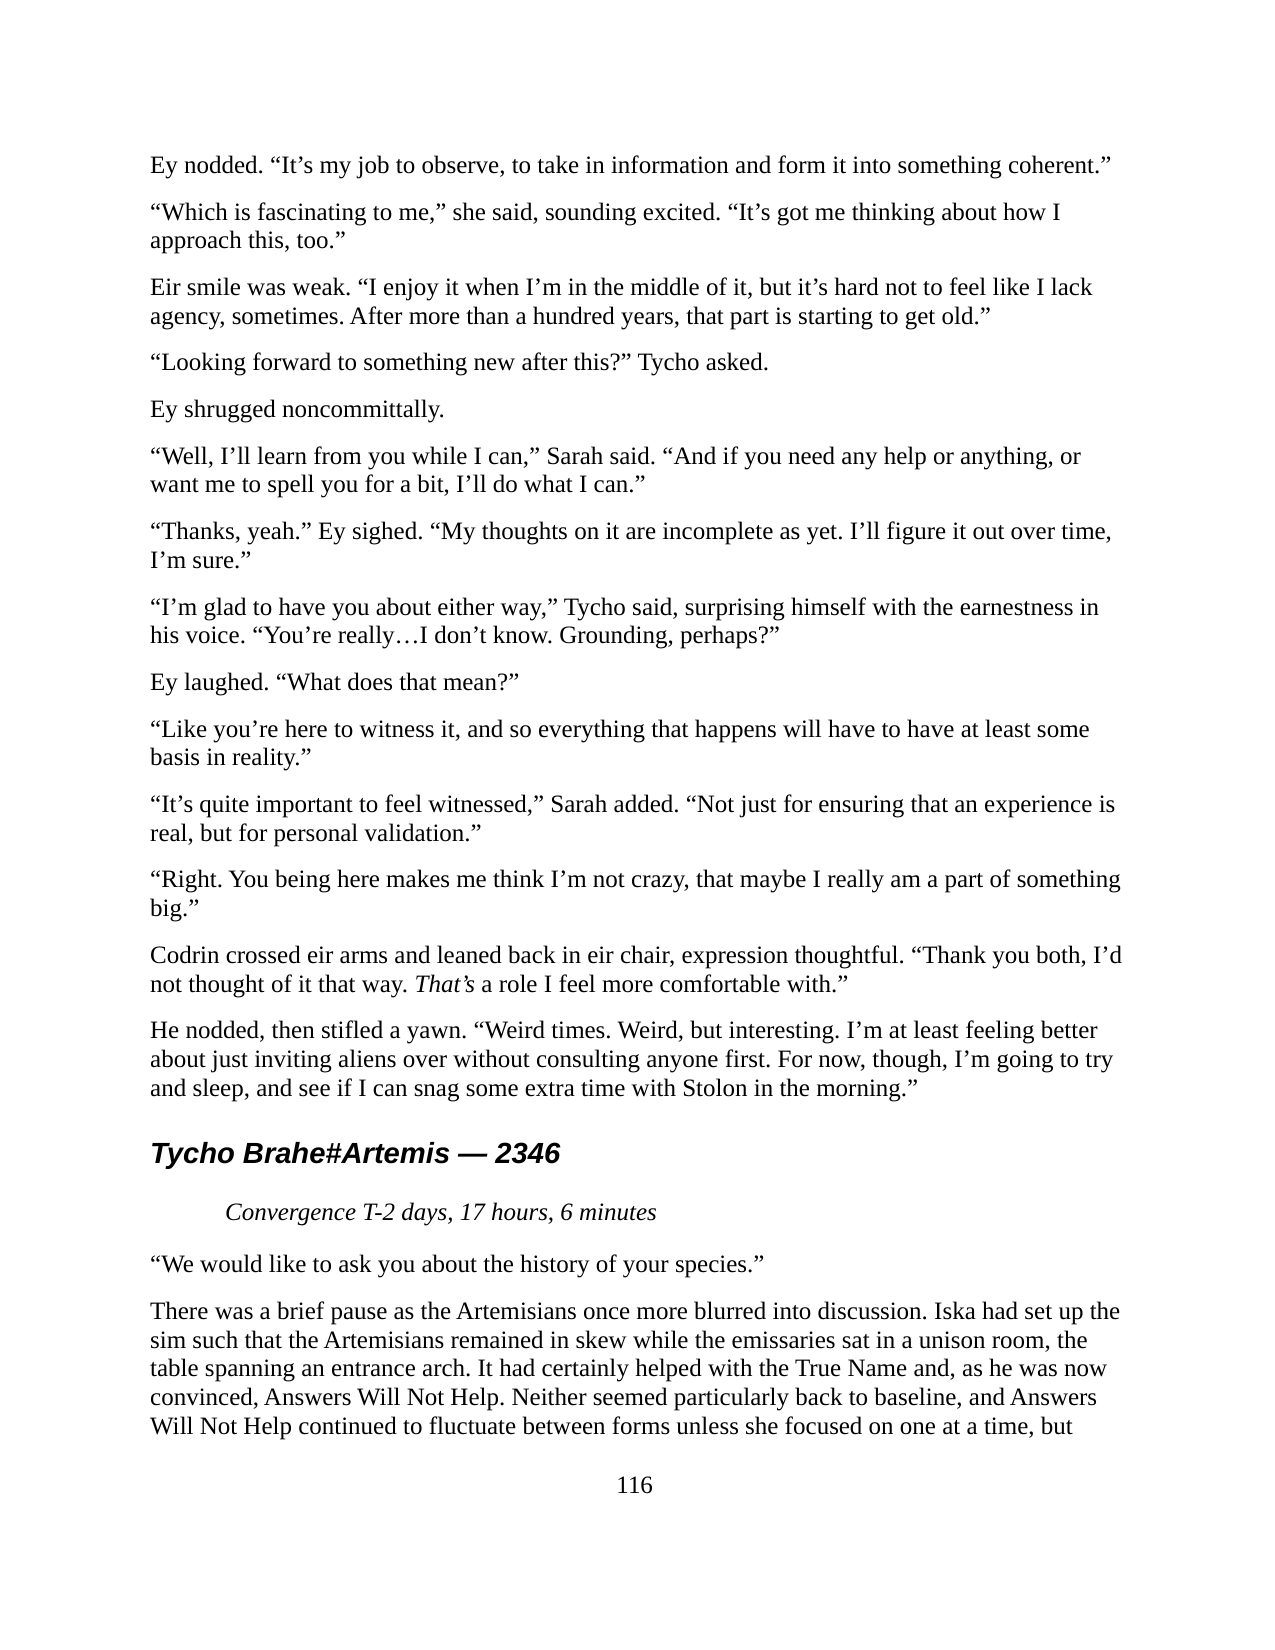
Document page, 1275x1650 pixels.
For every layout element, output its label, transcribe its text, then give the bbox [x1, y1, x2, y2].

text “Right. You being here makes me think I’m not crazy, that maybe I really am a part of something big.” [150, 864, 1125, 922]
text “Well, I’ll learn from you while I can,” Sarah said. “And if you need any help or anything, or want me to spell you for a bit, I’ll do what I can.” [150, 441, 1125, 498]
text Codrin crossed eir arms and leaned back in eir chair, expression thoughtful. “Thank you both, I’d not thought of it that way. That’s a role I feel more comfortable with.” [150, 940, 1125, 997]
text “Which is fascinating to me,” she said, sounding excited. “It’s got me thinking about how I approach this, too.” [150, 197, 1125, 254]
text He nodded, then stifled a yawn. “Weird times. Weird, but interesting. I’m at least feeling better about just inviting aliens over without consulting anyone first. For now, though, I’m going to try and sleep, and see if I can snag some extra time with Stolon in the morning.” [150, 1015, 1125, 1102]
text “We would like to ask you about the history of your species.” [150, 1249, 1125, 1278]
text Ey nodded. “It’s my job to observe, to take in information and form it into something coherent.” [150, 150, 1125, 179]
text Ey laughed. “What does that mean?” [150, 667, 1125, 696]
subtitle Tycho Brahe#Artemis — 2346 [150, 1136, 1125, 1169]
text Convergence T-2 days, 17 hours, 6 minutes [225, 1197, 1125, 1225]
text “Looking forward to something new after this?” Tycho asked. [150, 347, 1125, 376]
text There was a brief pause as the Artemisians once more blurred into discussion. Iska had set up the sim such that the Artemisians remained in skew while the emissaries sat in a unison room, the table spanning an entrance arch. It had certainly helped with the True Name and, as he was now convinced, Answers Will Not Help. Neither seemed particularly back to baseline, and Answers Will Not Help continued to fluctuate between forms unless she focused on one at a time, but [150, 1296, 1125, 1440]
text Ey shrugged noncommittally. [150, 394, 1125, 423]
text “I’m glad to have you about either way,” Tycho said, surprising himself with the earnestness in his voice. “You’re really…I don’t know. Grounding, perhaps?” [150, 592, 1125, 649]
text “Like you’re here to witness it, and so everything that happens will have to have at least some basis in reality.” [150, 714, 1125, 771]
text Eir smile was weak. “I enjoy it when I’m in the middle of it, but it’s hard not to feel like I lack agency, sometimes. After more than a hundred years, that part is starting to get old.” [150, 272, 1125, 329]
text “Thanks, yeah.” Ey sighed. “My thoughts on it are incomplete as yet. I’ll figure it out over time, I’m sure.” [150, 516, 1125, 574]
text “It’s quite important to feel witnessed,” Sarah added. “Not just for ensuring that an experience is real, but for personal validation.” [150, 789, 1125, 847]
